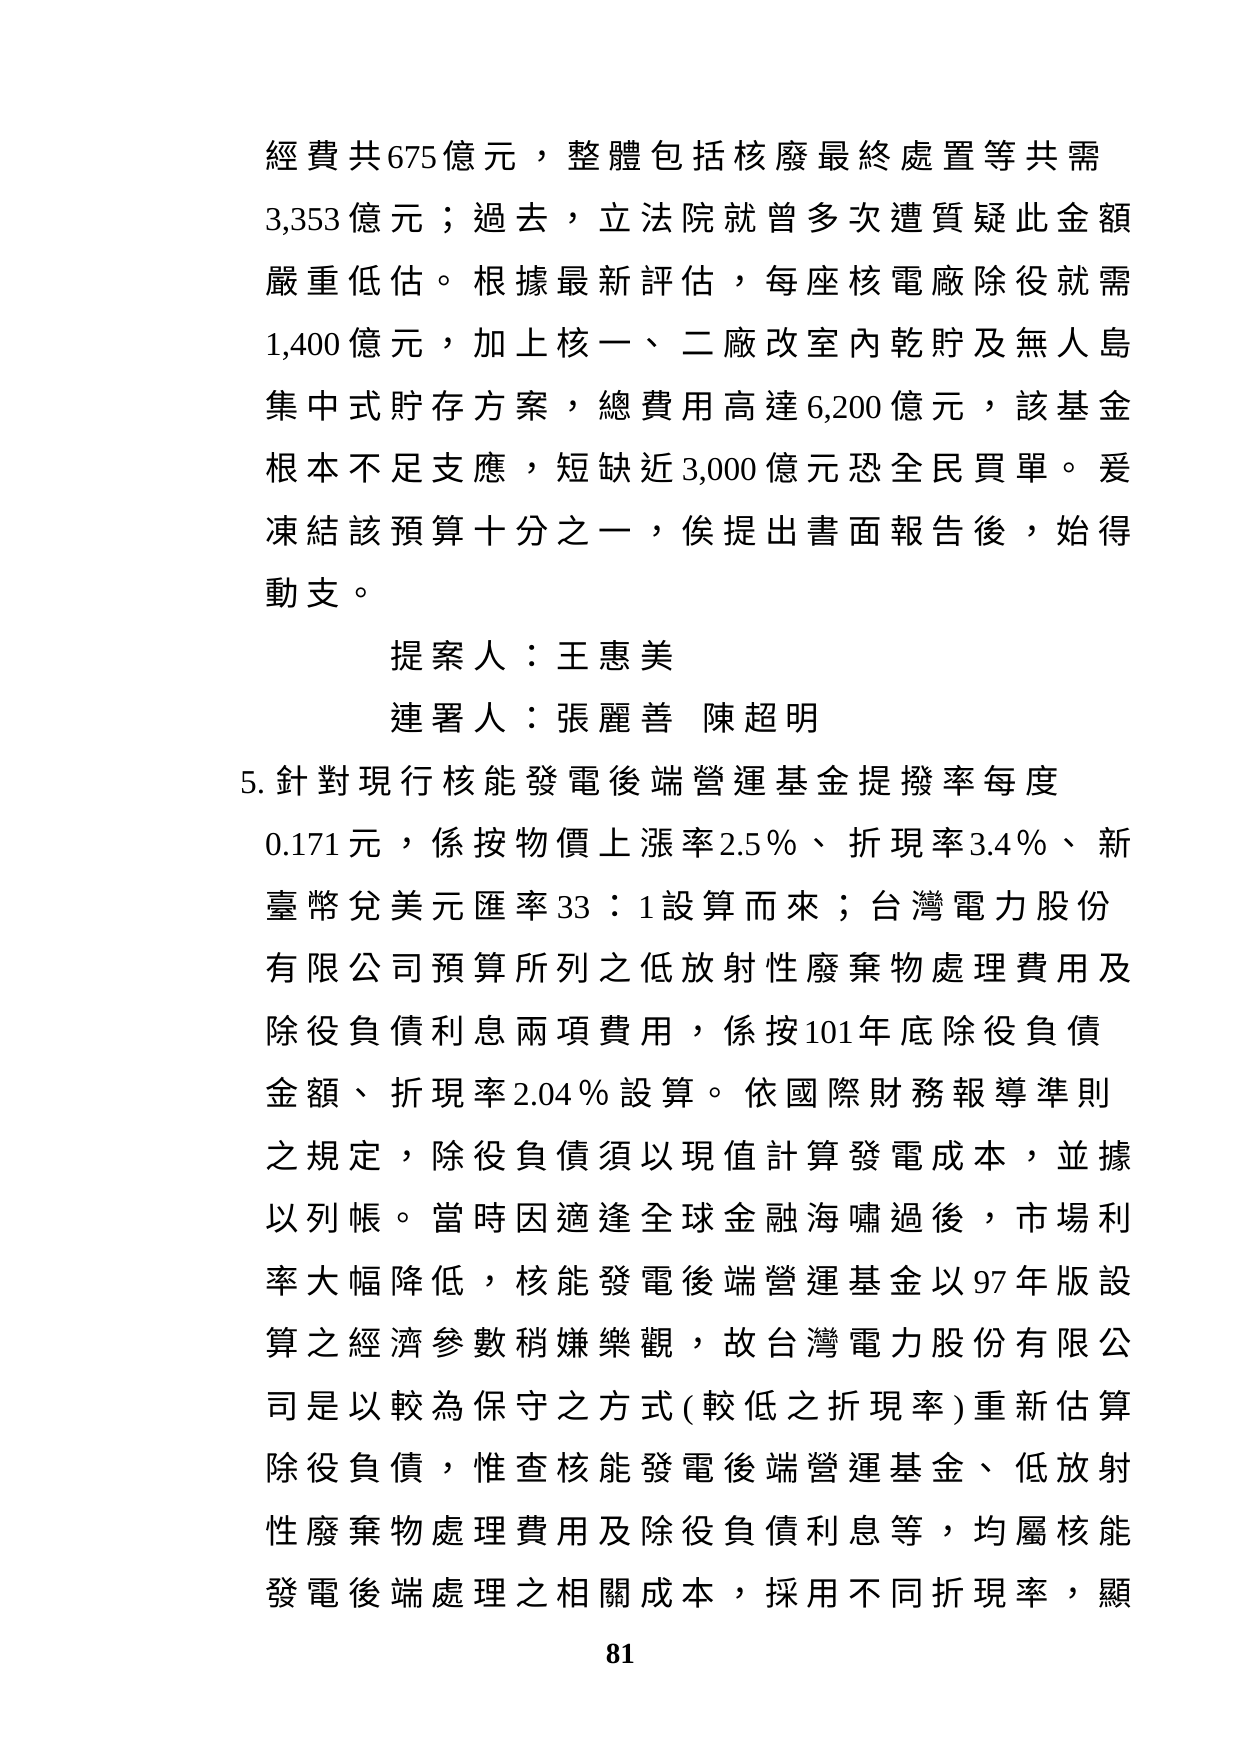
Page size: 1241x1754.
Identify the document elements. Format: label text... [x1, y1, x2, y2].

text 連署人：張麗善 陳超明 [382, 675, 1032, 737]
list 經費共675億元，整體包括核廢最終處置等共需3,353億元；過去，立法院就曾多次遭質疑此金額嚴重低估。根據最新評估，每座核電廠除役就需1,400億元，加上核一、二廠改室內乾貯及無人島集中式貯存方案，總費用高達6,200億元，該基金根本不足支應，短缺近3,000億元恐全民買單。爰凍結該預算十分之一，俟提出書面報告後，始得動支。 [231, 112, 1136, 612]
list 針對現行核能發電後端營運基金提撥率每度0.171元，係按物價上漲率2.5％、折現率3.4％、新臺幣兌美元匯率33：1設算而來；台灣電力股份有限公司預算所列之低放射性廢棄物處理費用及除役負債利息兩項費用，係按101年底除役負債金額、折現率2.04％設算。依國際財務報導準則之規定，除役負債須以現值計算發電成本，並據以列帳。當時因適逢全球金融海嘯過後，市場利率大幅降低，核能發電後端營運基金以97年版設算之經濟參數稍嫌樂觀，故台灣電力股份有限公司是以較為保守之方式(較低之折現率)重新估算除役負債，惟查核能發電後端營運基金、低放射性廢棄物處理費用及除役負債利息等，均屬核能發電後端處理之相關成本，採用不同折現率，顯 [231, 737, 1136, 1612]
text 提案人：王惠美 [382, 612, 1032, 675]
